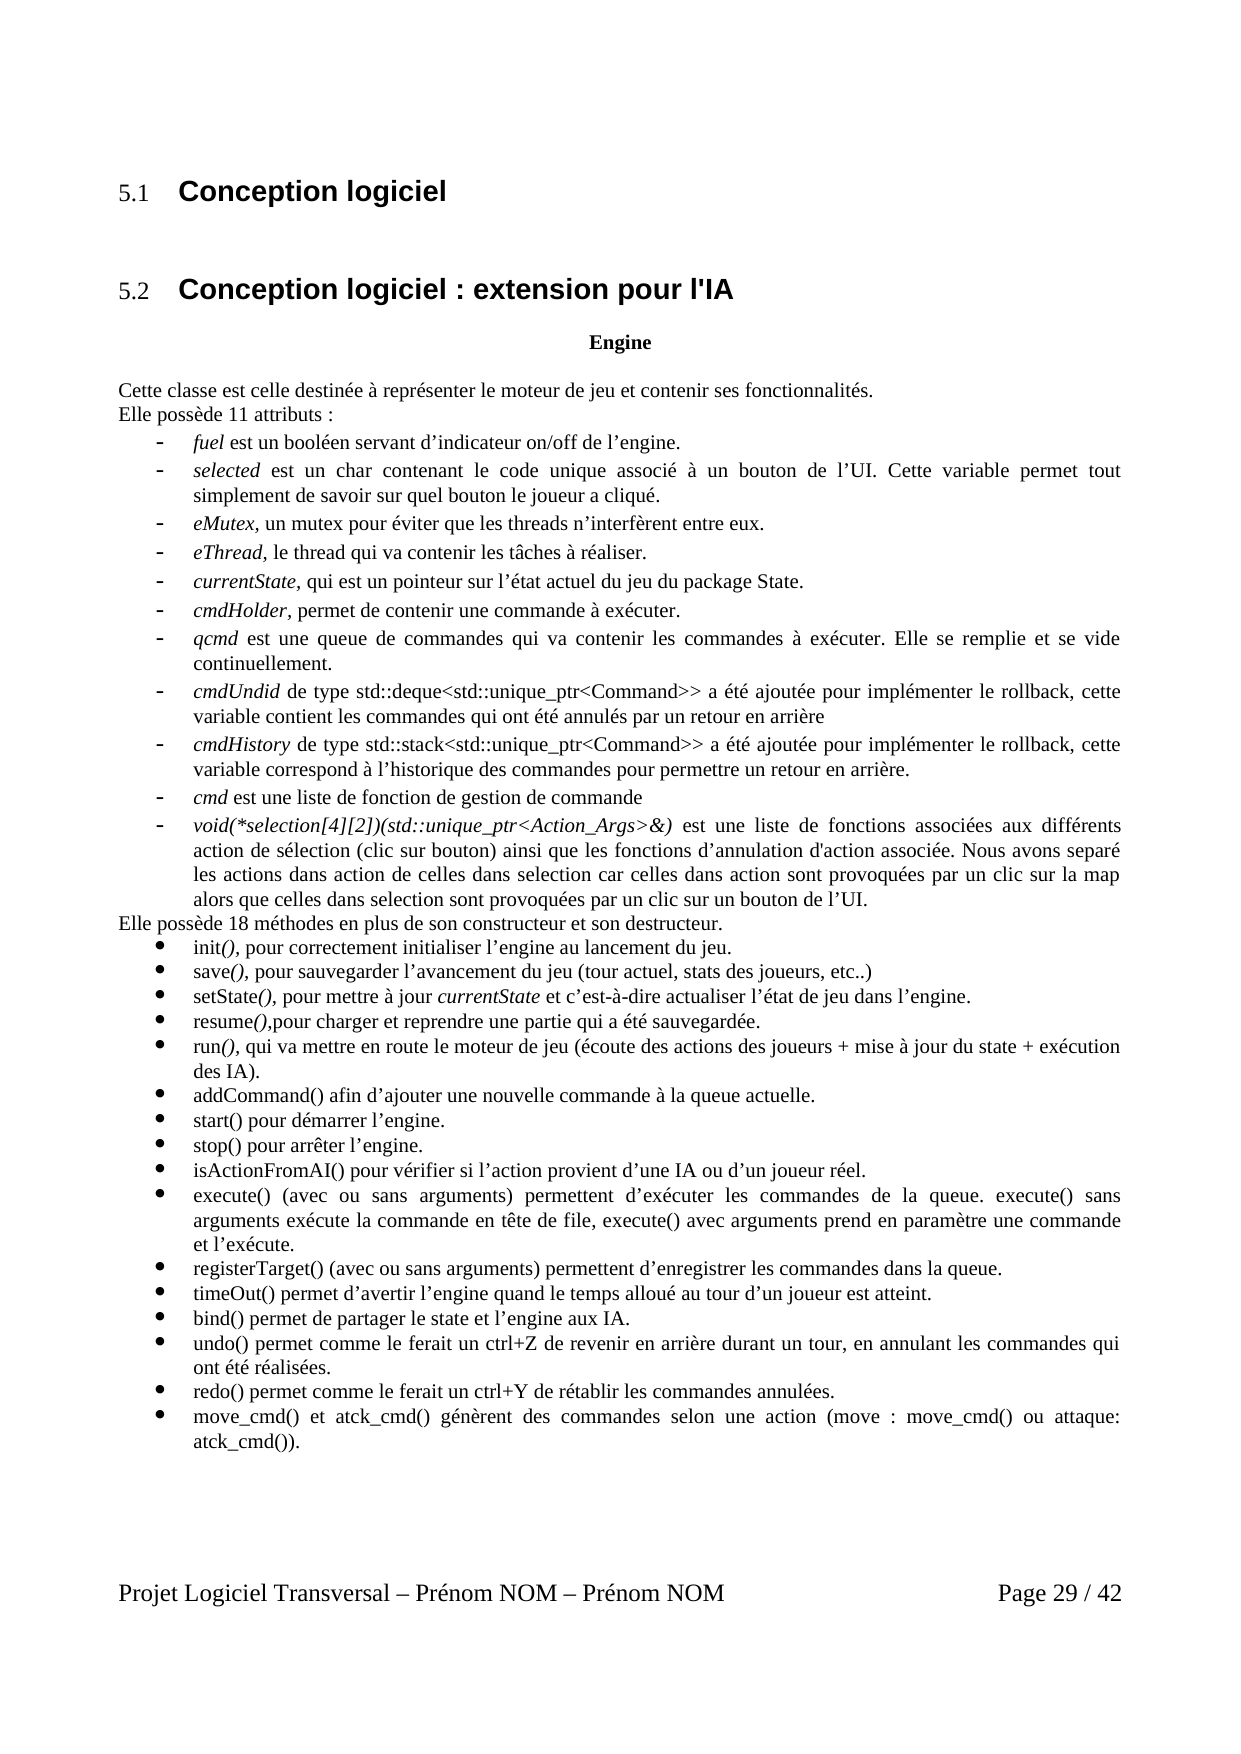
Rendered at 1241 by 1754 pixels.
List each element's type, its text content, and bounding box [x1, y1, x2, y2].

list bind() permet de partager le state et l’engine aux IA. [156, 1306, 1122, 1330]
list currentState, qui est un pointeur sur l’état actuel du jeu du package State. [156, 565, 1122, 594]
list undo() permet comme le ferait un ctrl+Z de revenir en arrière durant un tour, en annulant les commandes qui ont été réalisées. [156, 1330, 1122, 1379]
list start() pour démarrer l’engine. [156, 1108, 1122, 1133]
list Conception logiciel [118, 174, 1122, 207]
text Elle possède 11 attributs : [118, 402, 1122, 426]
list addCommand() afin d’ajouter une nouvelle commande à la queue actuelle. [156, 1083, 1122, 1108]
text Cette classe est celle destinée à représenter le moteur de jeu et contenir ses fonctionnalités. [118, 378, 1122, 402]
list setState(), pour mettre à jour currentState et c’est-à-dire actualiser l’état de jeu dans l’engine. [156, 984, 1122, 1009]
list execute() (avec ou sans arguments) permettent d’exécuter les commandes de la queue. execute() sans arguments exécute la commande en tête de file, execute() avec arguments prend en paramètre une commande et l’exécute. [156, 1183, 1122, 1256]
text Engine [118, 329, 1122, 354]
list registerTarget() (avec ou sans arguments) permettent d’enregistrer les commandes dans la queue. [156, 1256, 1122, 1281]
list void(*selection[4][2])(std::unique_ptr<Action_Args>&) est une liste de fonctions associées aux différents action de sélection (clic sur bouton) ainsi que les fonctions d’annulation d'action associée. Nous avons separé les actions dans action de celles dans selection car celles dans action sont provoquées par un clic sur la map alors que celles dans selection sont provoquées par un clic sur un bouton de l’UI. [156, 809, 1122, 911]
list eMutex, un mutex pour éviter que les threads n’interfèrent entre eux. [156, 507, 1122, 536]
list Conception logiciel : extension pour l'IA [118, 272, 1122, 306]
list run(), qui va mettre en route le moteur de jeu (écoute des actions des joueurs + mise à jour du state + exécution des IA). [156, 1034, 1122, 1083]
list save(), pour sauvegarder l’avancement du jeu (tour actuel, stats des joueurs, etc..) [156, 959, 1122, 984]
list cmdHistory de type std::stack<std::unique_ptr<Command>> a été ajoutée pour implémenter le rollback, cette variable correspond à l’historique des commandes pour permettre un retour en arrière. [156, 728, 1122, 781]
list selected est un char contenant le code unique associé à un bouton de l’UI. Cette variable permet tout simplement de savoir sur quel bouton le joueur a cliqué. [156, 454, 1122, 507]
list cmdUndid de type std::deque<std::unique_ptr<Command>> a été ajoutée pour implémenter le rollback, cette variable contient les commandes qui ont été annulés par un retour en arrière [156, 675, 1122, 728]
list resume(),pour charger et reprendre une partie qui a été sauvegardée. [156, 1009, 1122, 1034]
list cmdHolder, permet de contenir une commande à exécuter. [156, 594, 1122, 622]
text Elle possède 18 méthodes en plus de son constructeur et son destructeur. [118, 911, 1122, 934]
list stop() pour arrêter l’engine. [156, 1133, 1122, 1158]
list timeOut() permet d’avertir l’engine quand le temps alloué au tour d’un joueur est atteint. [156, 1281, 1122, 1306]
list qcmd est une queue de commandes qui va contenir les commandes à exécuter. Elle se remplie et se vide continuellement. [156, 622, 1122, 675]
list cmd est une liste de fonction de gestion de commande [156, 781, 1122, 809]
list init(), pour correctement initialiser l’engine au lancement du jeu. [156, 934, 1122, 959]
list eThread, le thread qui va contenir les tâches à réaliser. [156, 536, 1122, 565]
list fuel est un booléen servant d’indicateur on/off de l’engine. [156, 426, 1122, 454]
list move_cmd() et atck_cmd() génèrent des commandes selon une action (move : move_cmd() ou attaque: atck_cmd()). [156, 1404, 1122, 1453]
list redo() permet comme le ferait un ctrl+Y de rétablir les commandes annulées. [156, 1379, 1122, 1404]
list isActionFromAI() pour vérifier si l’action provient d’une IA ou d’un joueur réel. [156, 1158, 1122, 1183]
